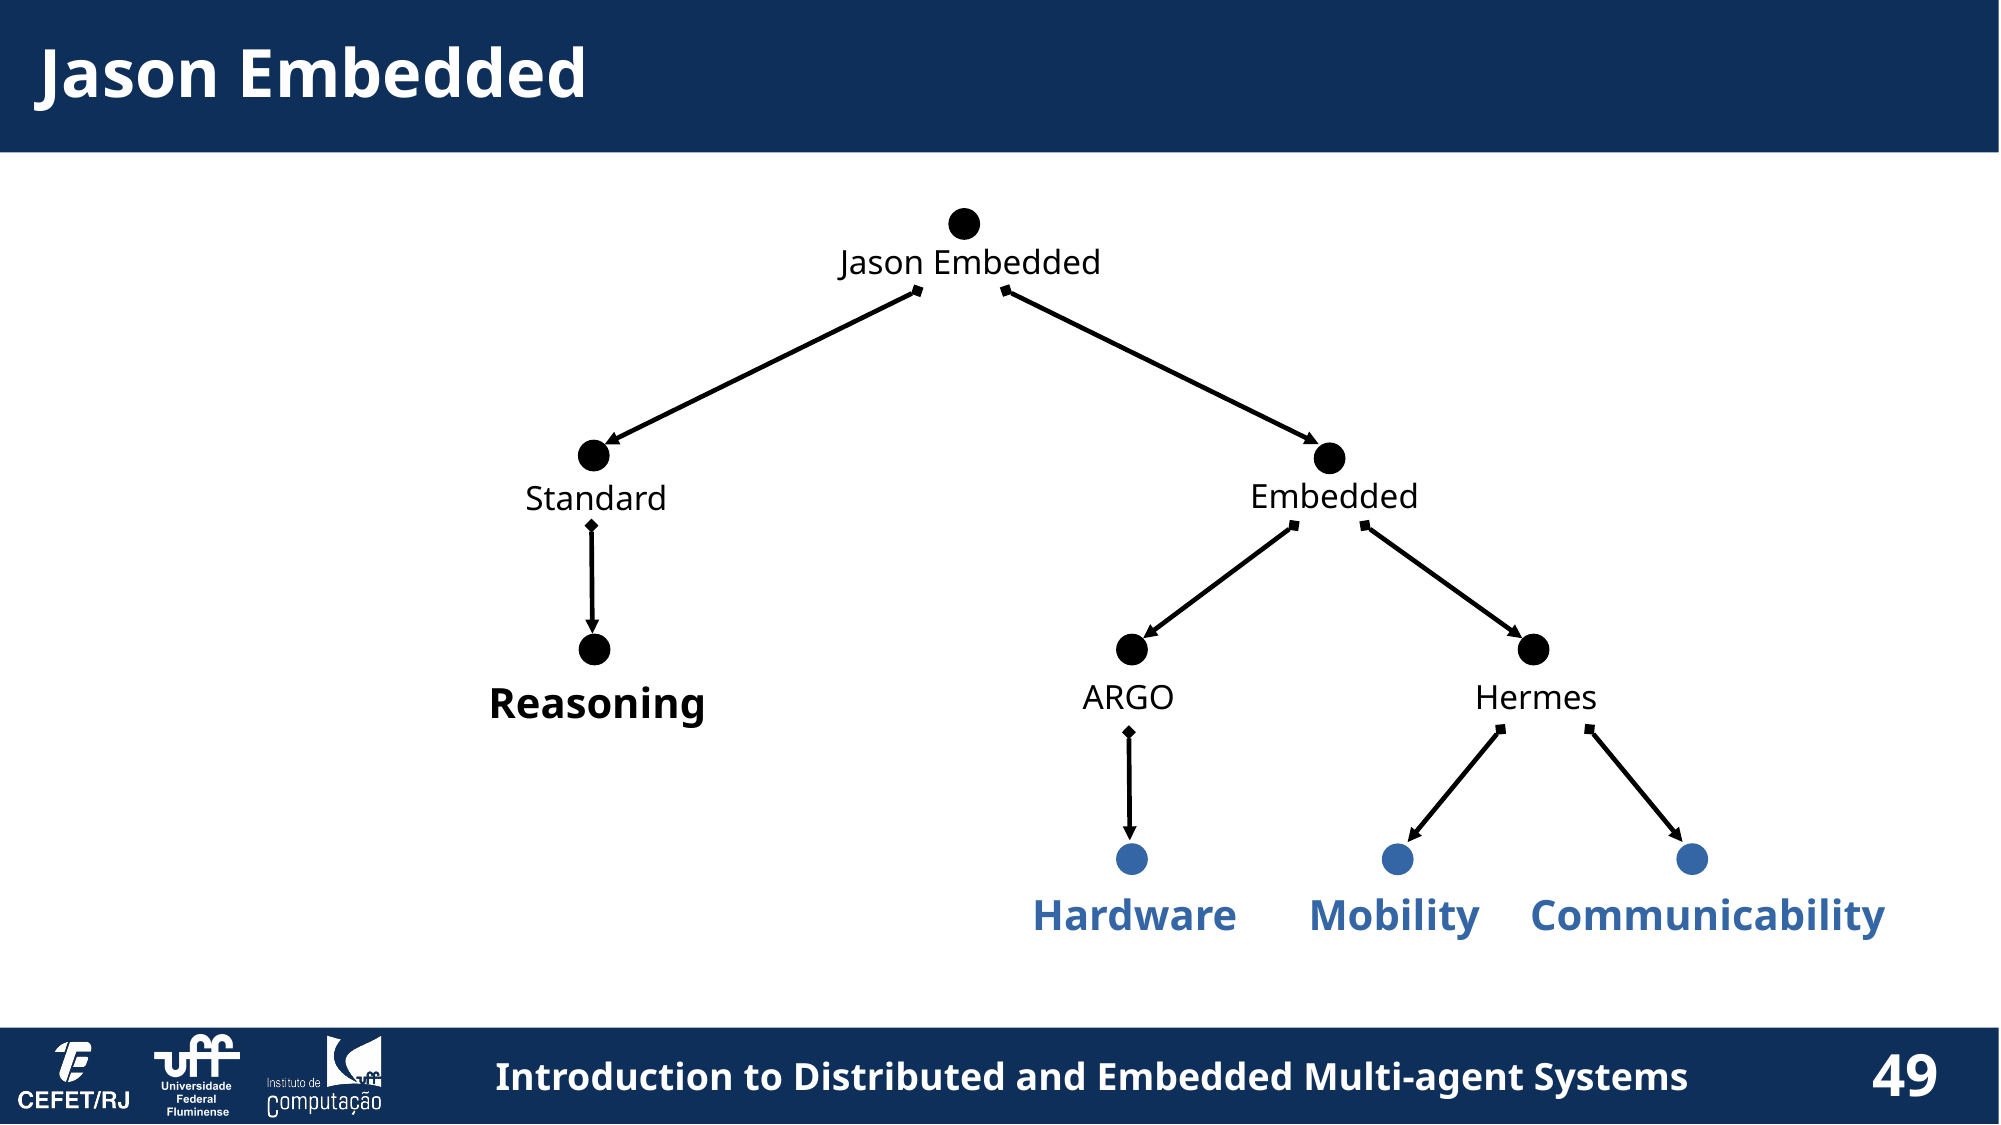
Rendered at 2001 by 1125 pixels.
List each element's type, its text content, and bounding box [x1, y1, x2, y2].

text_box Embedded [1228, 467, 1441, 523]
text_box Standard [510, 469, 683, 525]
text_box ARGO [1067, 669, 1190, 724]
text_box Communicability [1515, 881, 1901, 947]
picture [153, 1033, 241, 1121]
text_box [1517, 633, 1550, 666]
text_box [577, 439, 610, 469]
text_box Hardware [1017, 881, 1253, 947]
text_box [578, 633, 611, 666]
text_box Jason Embedded [25, 23, 1999, 119]
text_box Reasoning [473, 669, 722, 734]
text_box Mobility [1293, 881, 1495, 947]
text_box Hermes [1459, 669, 1613, 724]
picture [265, 1033, 383, 1118]
text_box [1676, 843, 1709, 876]
text_box Jason Embedded [825, 233, 1117, 289]
text_box [1313, 442, 1346, 475]
text_box [1116, 633, 1148, 666]
picture [18, 1021, 129, 1125]
text_box [948, 208, 981, 233]
text_box [1381, 843, 1414, 876]
text_box [1116, 843, 1148, 876]
